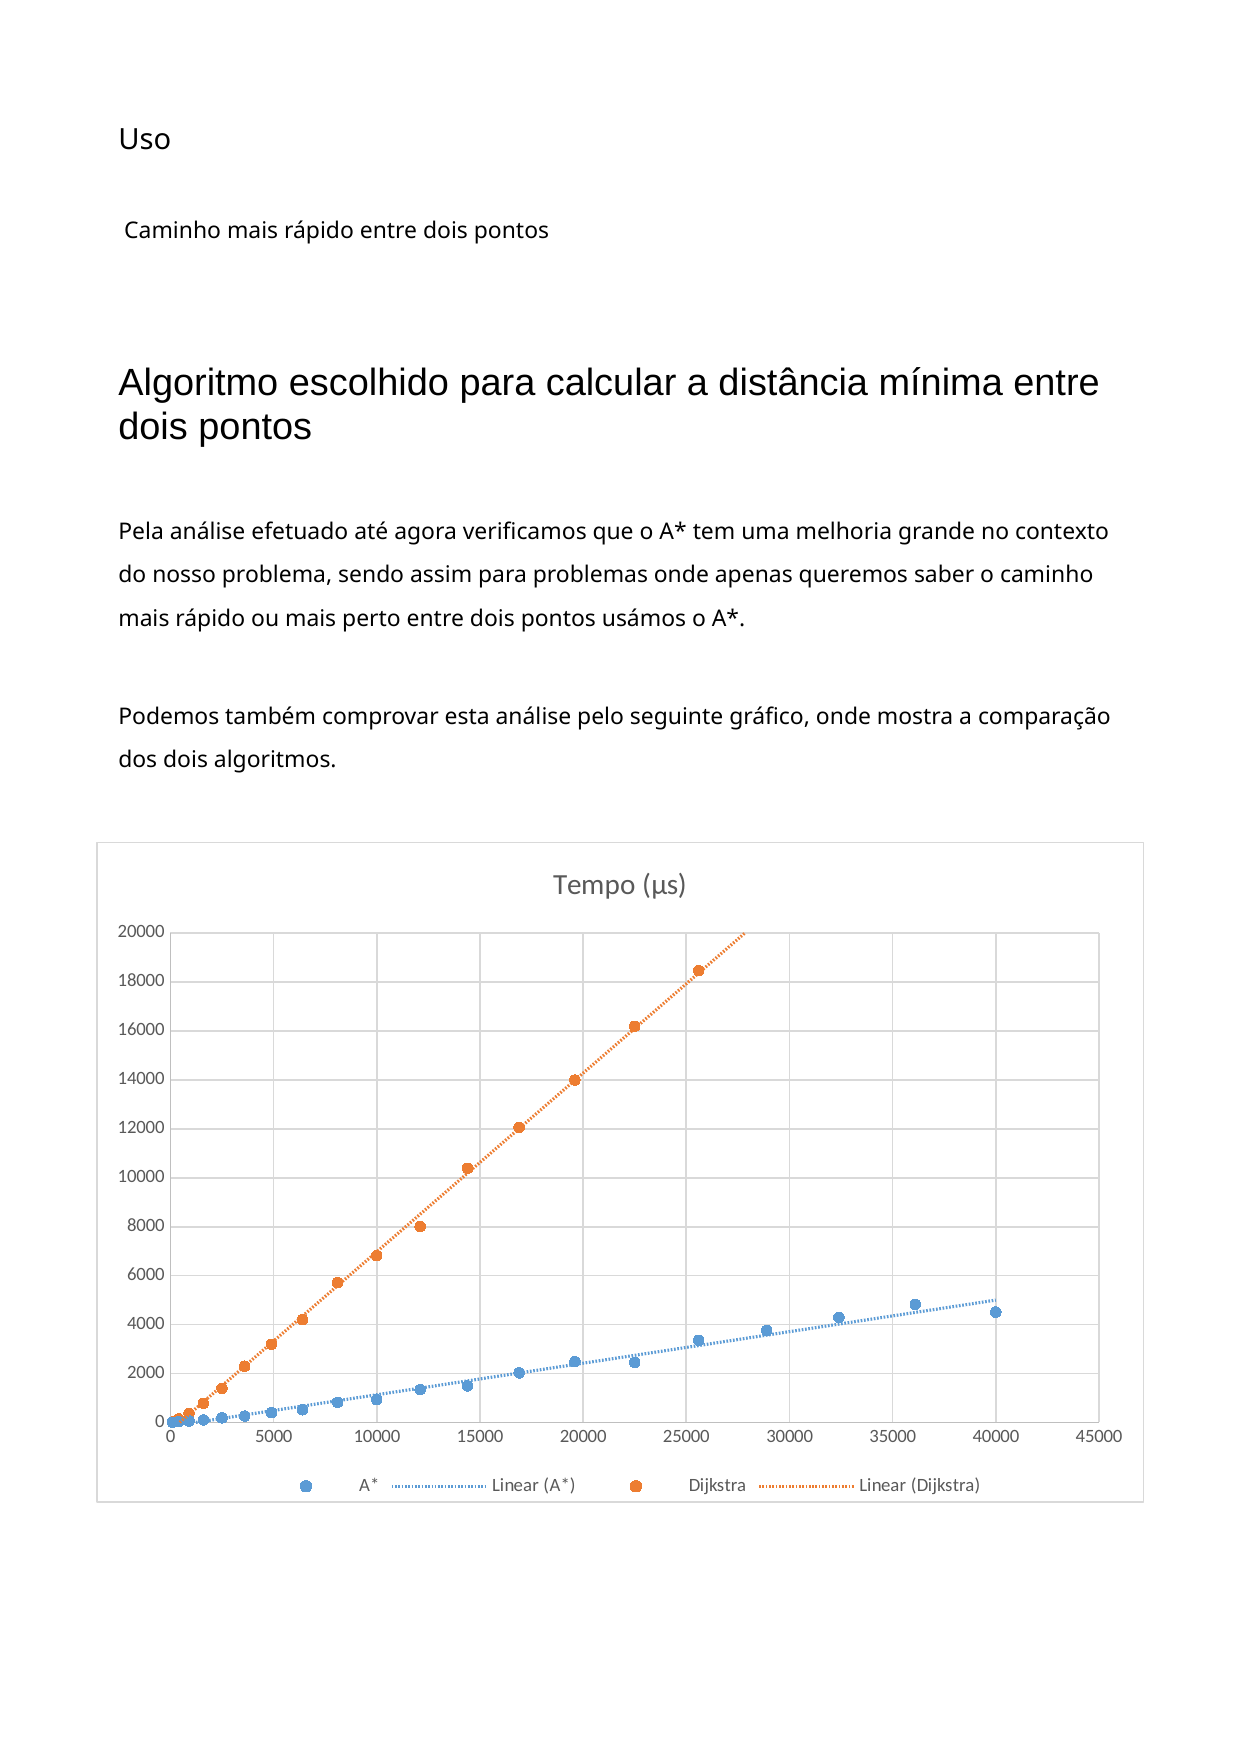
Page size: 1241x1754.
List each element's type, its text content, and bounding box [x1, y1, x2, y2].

subtitle Uso [118, 118, 1122, 158]
subtitle Caminho mais rápido entre dois pontos [118, 214, 1122, 246]
text Podemos também comprovar esta análise pelo seguinte gráfico, onde mostra a comparação dos dois algoritmos. [118, 700, 1122, 774]
text Pela análise efetuado até agora verificamos que o A* tem uma melhoria grande no contexto do nosso problema, sendo assim para problemas onde apenas queremos saber o caminho mais rápido ou mais perto entre dois pontos usámos o A*. [118, 515, 1122, 633]
subtitle Algoritmo escolhido para calcular a distância mínima entre dois pontos [118, 360, 1122, 447]
